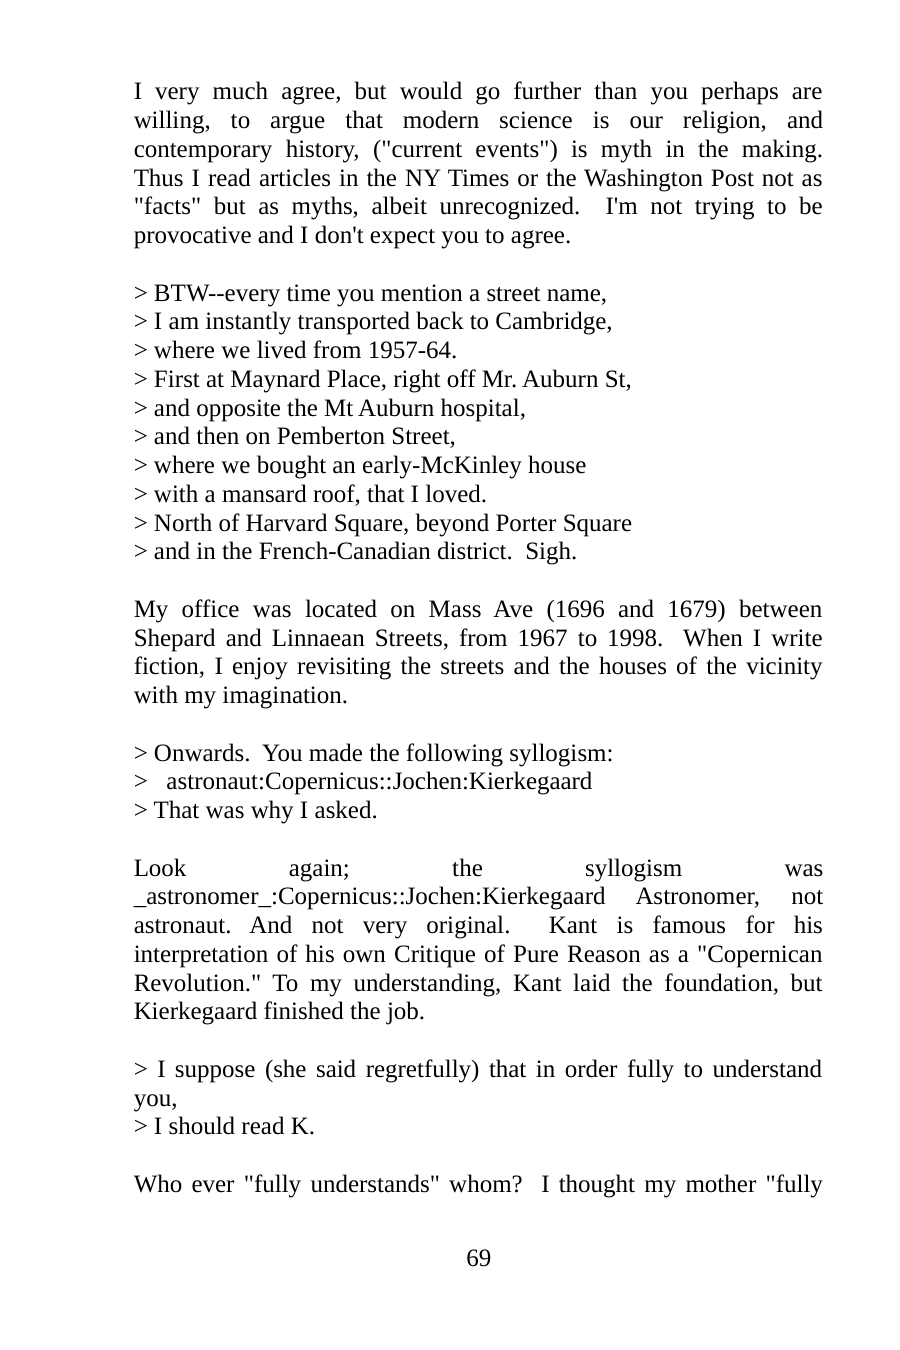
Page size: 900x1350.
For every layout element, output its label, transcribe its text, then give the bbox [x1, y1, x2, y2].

text > with a mansard roof, that I loved. [133, 479, 823, 508]
text > North of Harvard Square, beyond Porter Square [133, 508, 823, 536]
text > where we bought an early-McKinley house [133, 450, 823, 479]
text > where we lived from 1957-64. [133, 335, 823, 364]
text > and opposite the Mt Auburn hospital, [133, 393, 823, 421]
text > I suppose (she said regretfully) that in order fully to understand you, [133, 1054, 823, 1111]
text > Onwards. You made the following syllogism: [133, 738, 823, 766]
text > BTW--every time you mention a street name, [133, 278, 823, 306]
text > I should read K. [133, 1111, 823, 1140]
text > First at Maynard Place, right off Mr. Auburn St, [133, 364, 823, 393]
text > I am instantly transported back to Cambridge, [133, 306, 823, 335]
text > That was why I asked. [133, 795, 823, 824]
text My office was located on Mass Ave (1696 and 1679) between Shepard and Linnaean Streets, from 1967 to 1998. When I write fiction, I enjoy revisiting the streets and the houses of the vicinity with my imagination. [133, 594, 823, 709]
text > and then on Pemberton Street, [133, 421, 823, 450]
text > astronaut:Copernicus::Jochen:Kierkegaard [133, 766, 823, 795]
text Who ever "fully understands" whom? I thought my mother "fully [133, 1169, 823, 1198]
text > and in the French-Canadian district. Sigh. [133, 536, 823, 565]
text I very much agree, but would go further than you perhaps are willing, to argue that modern science is our religion, and contemporary history, ("current events") is myth in the making. Thus I read articles in the NY Times or the Washington Post not as "facts" but as myths, albeit unrecognized. I'm not trying to be provocative and I don't expect you to agree. [133, 76, 823, 249]
text Look again; the syllogism was _astronomer_:Copernicus::Jochen:Kierkegaard Astronomer, not astronaut. And not very original. Kant is famous for his interpretation of his own Critique of Pure Reason as a "Copernican Revolution." To my understanding, Kant laid the foundation, but Kierkegaard finished the job. [133, 853, 823, 1025]
